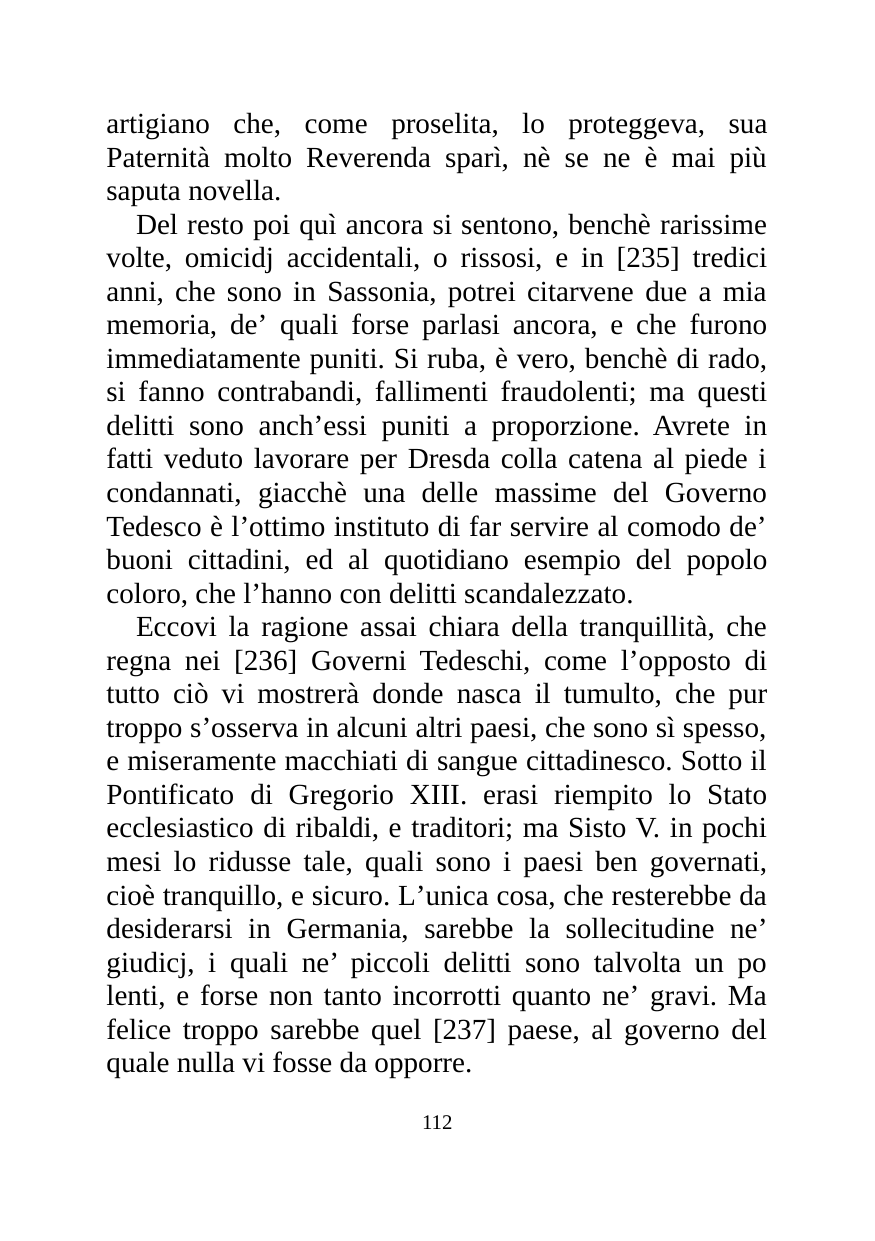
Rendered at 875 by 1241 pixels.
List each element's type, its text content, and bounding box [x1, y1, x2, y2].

text Eccovi la ragione assai chiara della tranquillità, che regna nei [236] Governi Tedeschi, come lʼopposto di tutto ciò vi mostrerà donde nasca il tumulto, che pur troppo sʼosserva in alcuni altri paesi, che sono sì spesso, e miseramente macchiati di sangue cittadinesco. Sotto il Pontificato di Gregorio XIII. erasi riempito lo Stato ecclesiastico di ribaldi, e traditori; ma Sisto V. in pochi mesi lo ridusse tale, quali sono i paesi ben governati, cioè tranquillo, e sicuro. Lʼunica cosa, che resterebbe da desiderarsi in Germania, sarebbe la sollecitudine neʼ giudicj, i quali ne’ piccoli delitti sono talvolta un po lenti, e forse non tanto incorrotti quanto neʼ gravi. Ma felice troppo sarebbe quel [237] paese, al governo del quale nulla vi fosse da opporre. [106, 609, 768, 1079]
text Del resto poi quì ancora si sentono, benchè rarissime volte, omicidj accidentali, o rissosi, e in [235] tredici anni, che sono in Sassonia, potrei citarvene due a mia memoria, deʼ quali forse parlasi ancora, e che furono immediatamente puniti. Si ruba, è vero, benchè di rado, si fanno contrabandi, fallimenti fraudolenti; ma questi delitti sono anchʼessi puniti a proporzione. Avrete in fatti veduto lavorare per Dresda colla catena al piede i condannati, giacchè una delle massime del Governo Tedesco è lʼottimo instituto di far servire al comodo de’ buoni cittadini, ed al quotidiano esempio del popolo coloro, che lʼhanno con delitti scandalezzato. [106, 207, 768, 609]
text artigiano che, come proselita, lo proteggeva, sua Paternità molto Reverenda sparì, nè se ne è mai più saputa novella. [106, 106, 768, 207]
